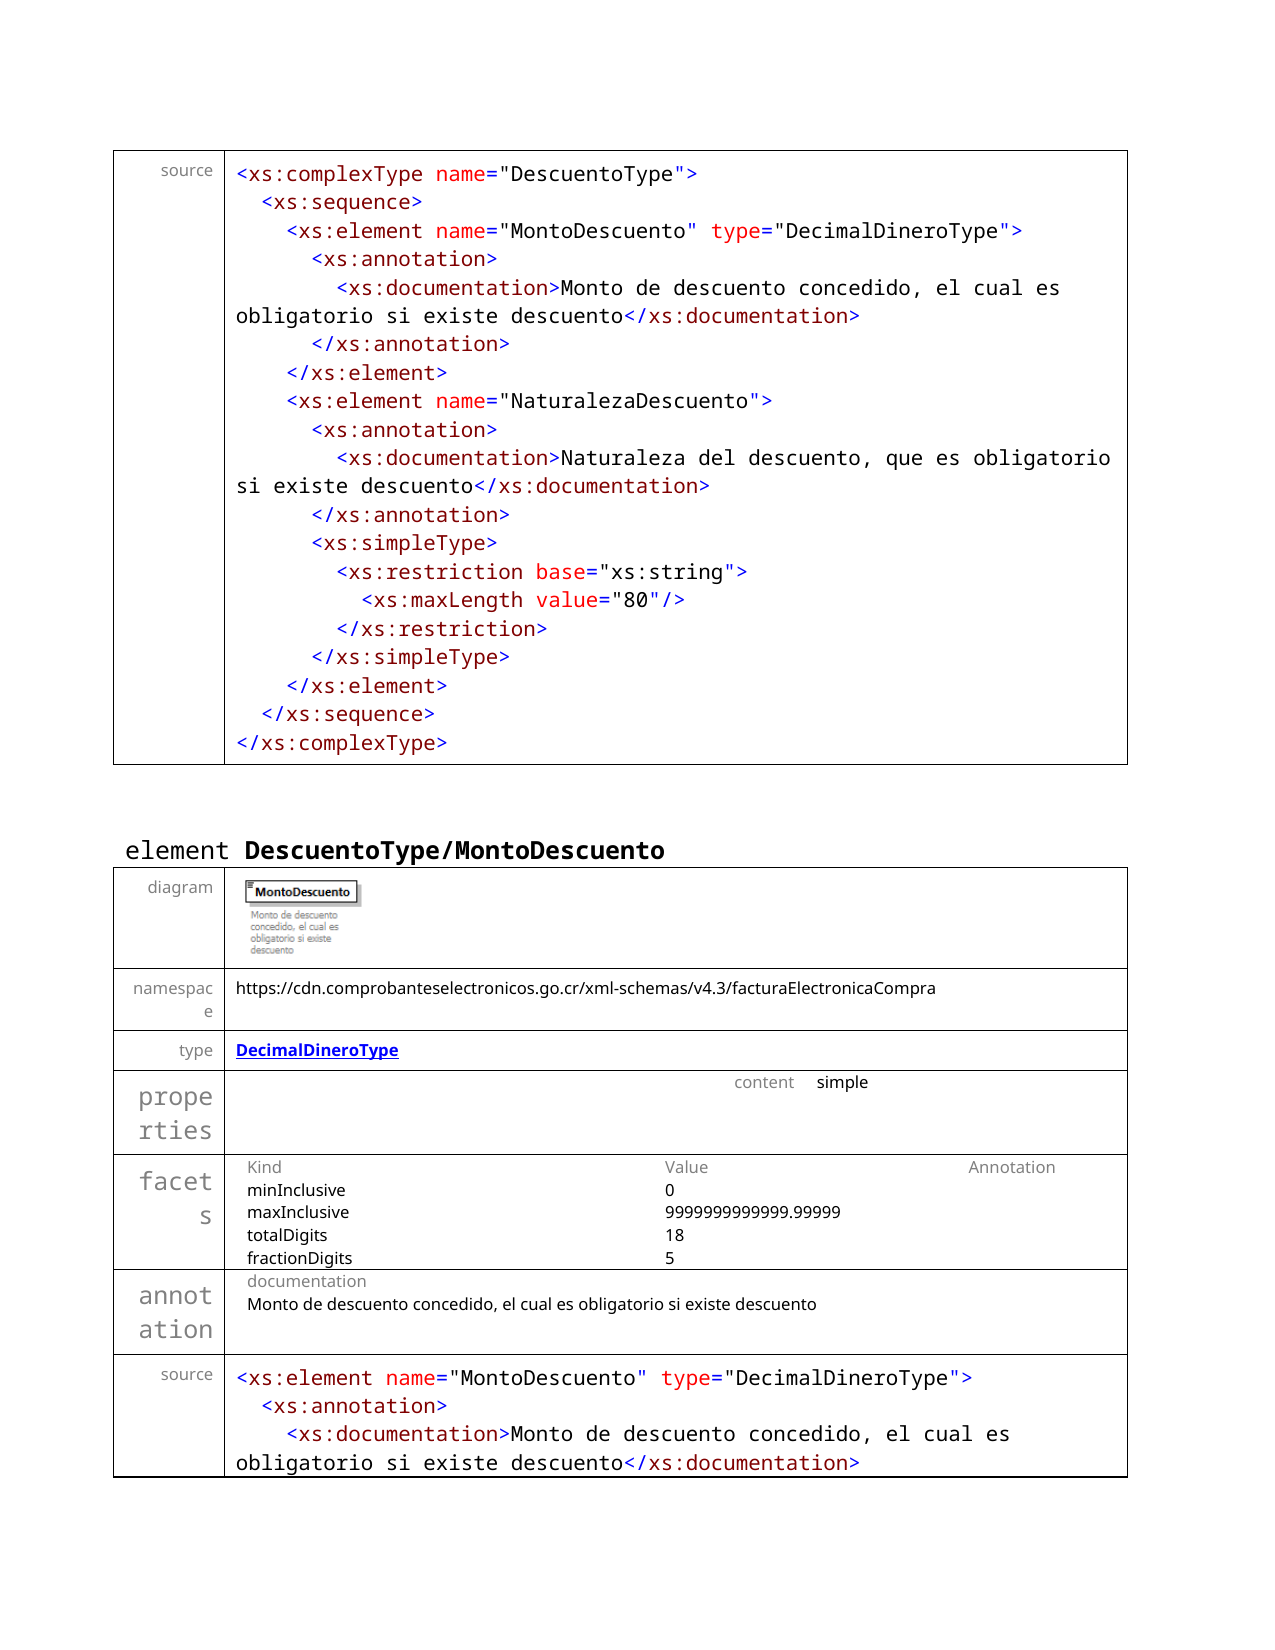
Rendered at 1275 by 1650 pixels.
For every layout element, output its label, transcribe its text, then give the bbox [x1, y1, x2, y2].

table_cell <xs:complexType name="DescuentoType"> <xs:sequence> <xs:element name="MontoDescuento" type="DecimalDineroType"> <xs:annotation> <xs:documentation>Monto de descuento concedido, el cual es obligatorio si existe descuento</xs:documentation> </xs:annotation> </xs:element> <xs:element name="NaturalezaDescuento"> <xs:annotation> <xs:documentation>Naturaleza del descuento, que es obligatorio si existe descuento</xs:documentation> </xs:annotation> <xs:simpleType> <xs:restriction base="xs:string"> <xs:maxLength value="80"/> </xs:restriction> </xs:simpleType> </xs:element> </xs:sequence> </xs:complexType> [225, 151, 1127, 764]
table_cell facets [114, 1155, 224, 1269]
table_cell type [114, 1031, 224, 1069]
table_header simple [805, 1071, 1127, 1093]
table_cell [225, 1155, 1127, 1269]
table_cell totalDigits [236, 1224, 654, 1246]
table_cell source [114, 1355, 224, 1476]
table_cell DecimalDineroType [225, 1031, 1127, 1069]
table_cell [225, 1071, 1127, 1154]
table_cell 9999999999999.99999 [654, 1201, 957, 1223]
table_cell [225, 1270, 1127, 1354]
table_header Kind [236, 1155, 654, 1178]
picture [235, 876, 372, 961]
table_cell maxInclusive [236, 1201, 654, 1223]
table_cell 5 [654, 1246, 957, 1269]
text element DescuentoType/MontoDescuento [125, 833, 1150, 867]
table_header documentation [236, 1270, 1127, 1293]
table_cell 18 [654, 1224, 957, 1246]
table_cell source [114, 151, 224, 764]
table_cell fractionDigits [236, 1246, 654, 1269]
table_cell [957, 1224, 1127, 1246]
table_cell <xs:element name="MontoDescuento" type="DecimalDineroType"> <xs:annotation> <xs:documentation>Monto de descuento concedido, el cual es obligatorio si existe descuento</xs:documentation> [225, 1355, 1127, 1476]
table_cell https://cdn.comprobanteselectronicos.go.cr/xml-schemas/v4.3/facturaElectronicaCompra [225, 969, 1127, 1030]
table_cell Monto de descuento concedido, el cual es obligatorio si existe descuento [236, 1293, 1127, 1316]
table_cell [957, 1201, 1127, 1223]
table_cell [957, 1178, 1127, 1201]
table_header [225, 868, 1127, 968]
table_cell annotation [114, 1270, 224, 1354]
table_header content [236, 1071, 805, 1093]
table_cell minInclusive [236, 1178, 654, 1201]
table_header Annotation [957, 1155, 1127, 1178]
table_cell 0 [654, 1178, 957, 1201]
table_header Value [654, 1155, 957, 1178]
table_cell properties [114, 1071, 224, 1154]
table_cell namespace [114, 969, 224, 1030]
table_cell [957, 1246, 1127, 1269]
table_header diagram [114, 868, 224, 968]
